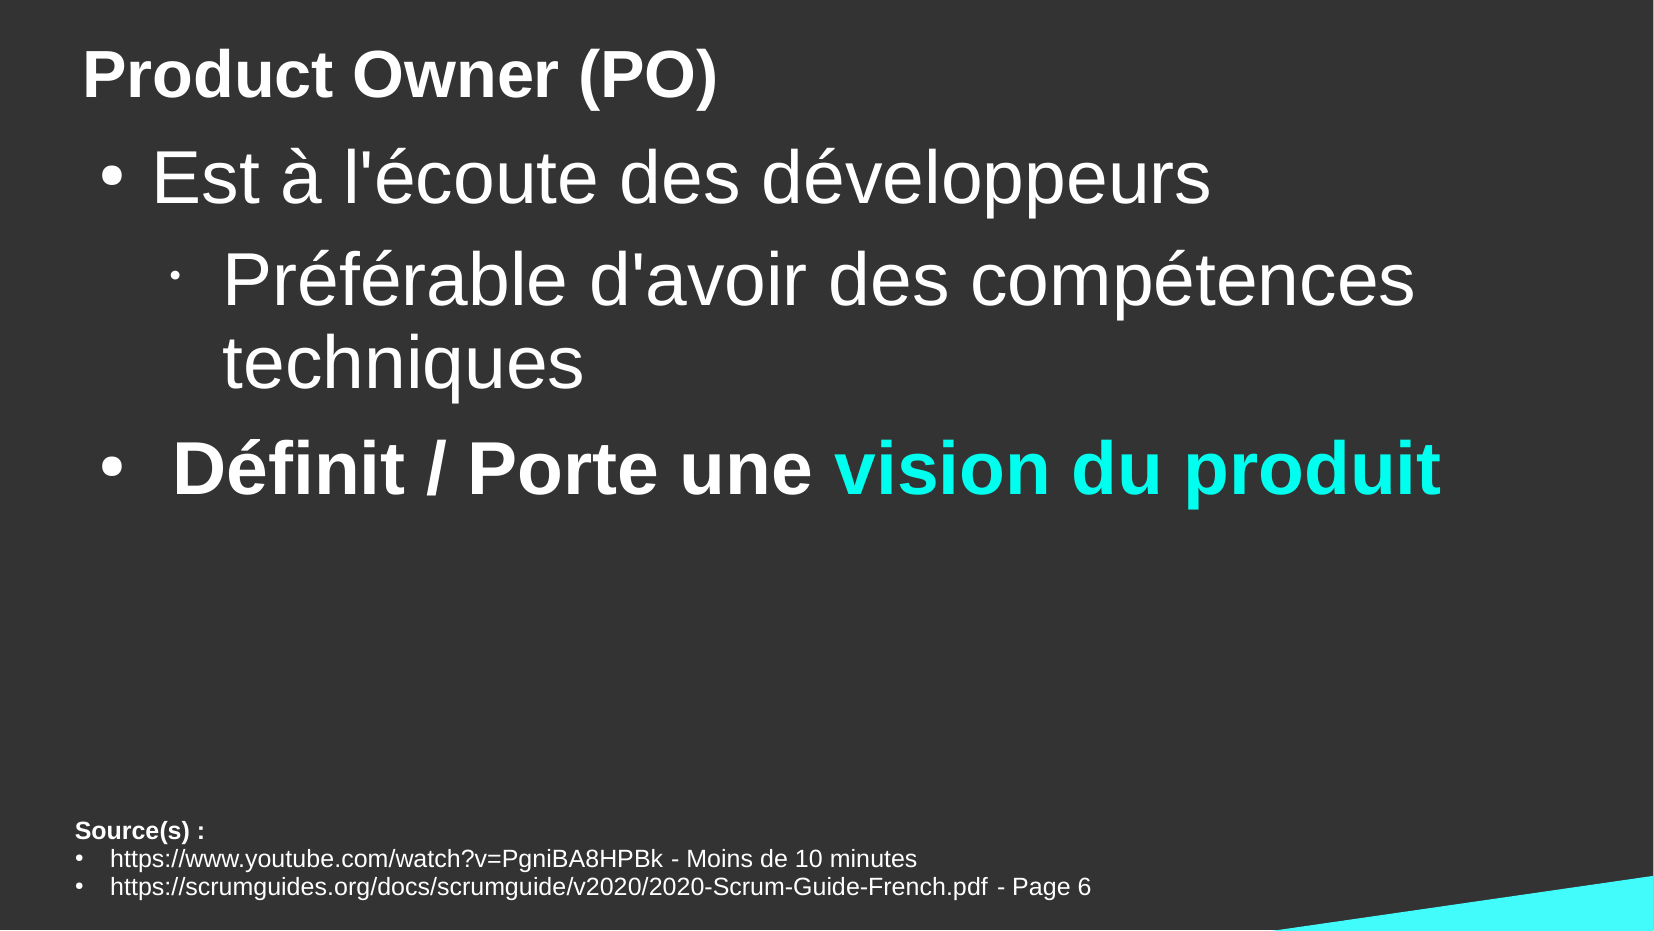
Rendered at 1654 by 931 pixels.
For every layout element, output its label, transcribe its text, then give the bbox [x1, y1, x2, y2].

text_box Source(s) : https://www.youtube.com/watch?v=PgniBA8HPBk - Moins de 10 minutes https://scrumguides.org/docs/scrumguide/v2020/2020-Scrum-Guide-French.pdf - Page 6 [60, 809, 1546, 909]
text_box [1271, 875, 1654, 931]
title Product Owner (PO) [82, 37, 1571, 122]
list Est à l'écoute des développeurs Préférable d'avoir des compétences techniques Définit / Porte une vision du produit [80, 135, 1620, 532]
